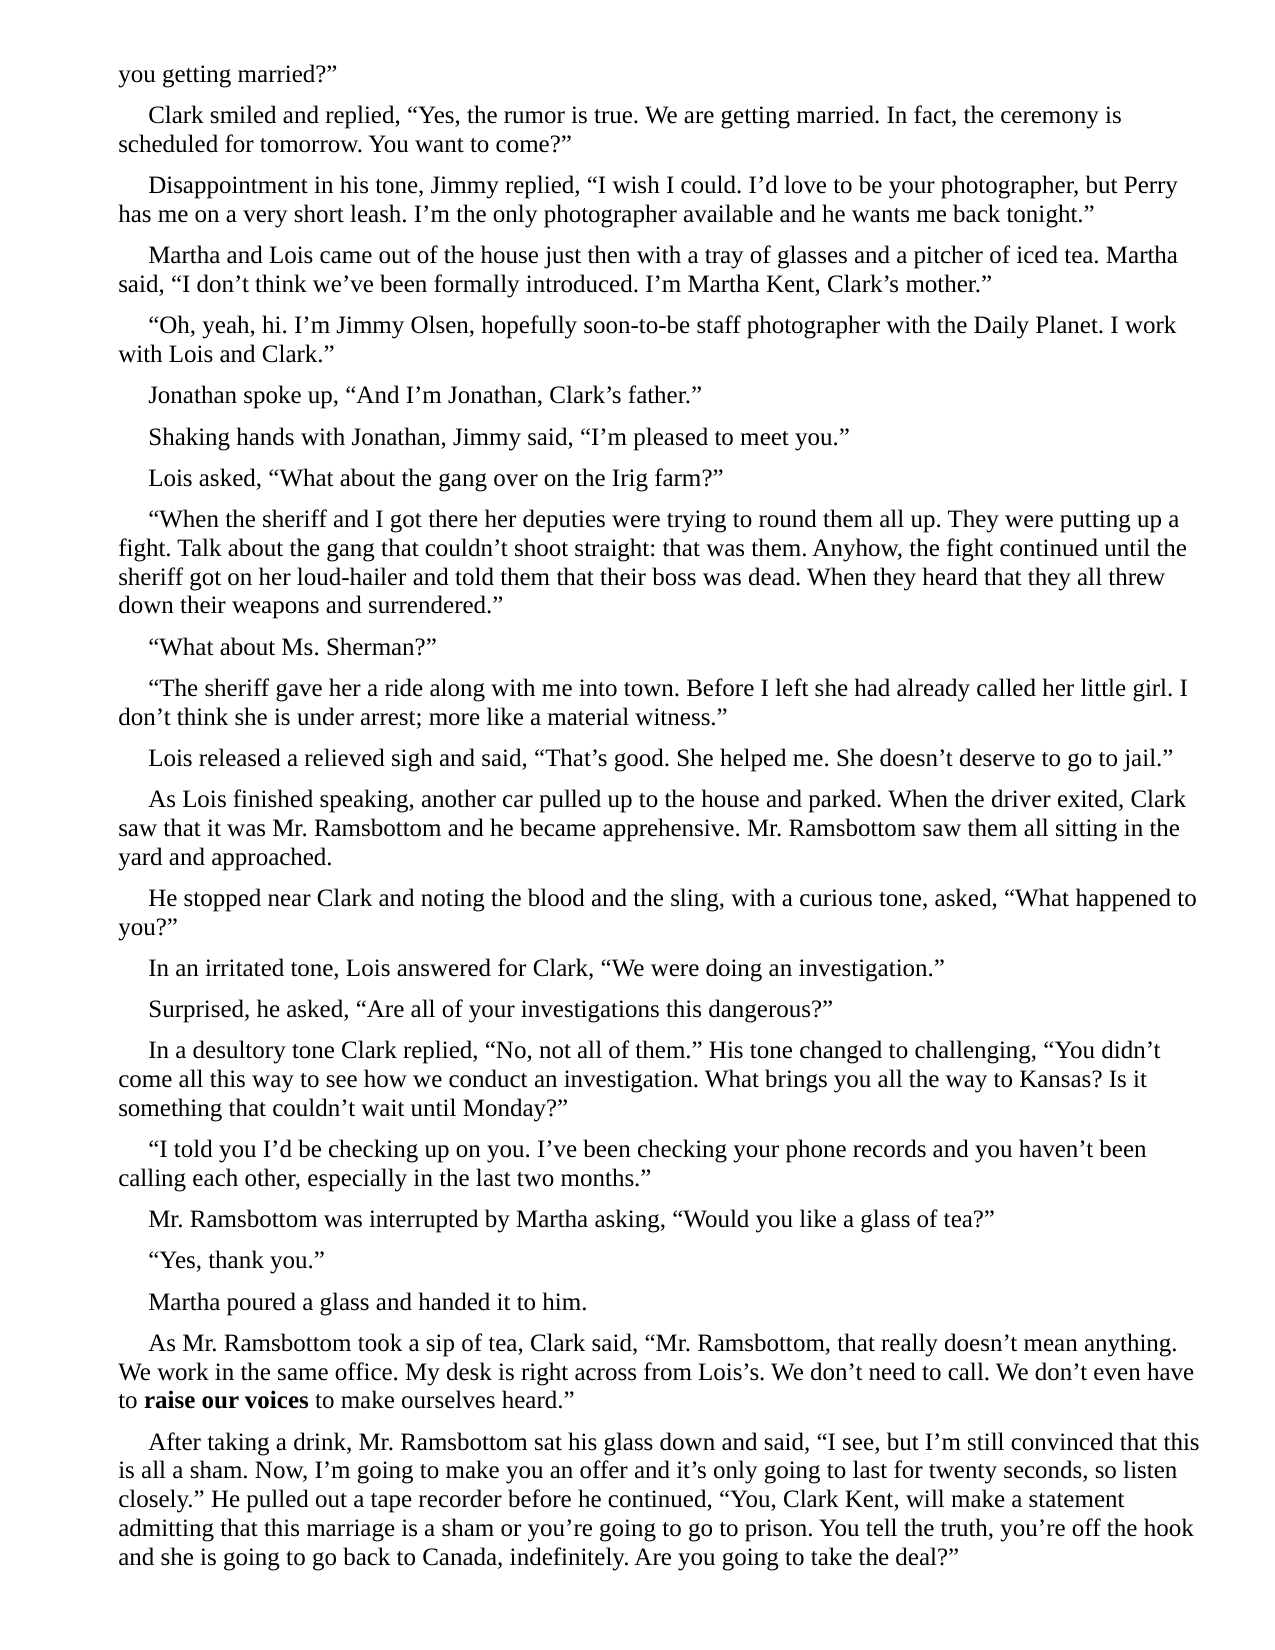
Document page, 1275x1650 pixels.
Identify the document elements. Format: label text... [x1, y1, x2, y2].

text “Yes, thank you.” [118, 1245, 1216, 1274]
text “I told you I’d be checking up on you. I’ve been checking your phone records and you haven’t been calling each other, especially in the last two months.” [118, 1134, 1216, 1192]
text Surprised, he asked, “Are all of your investigations this dangerous?” [118, 994, 1216, 1023]
text As Mr. Ramsbottom took a sip of tea, Clark said, “Mr. Ramsbottom, that really doesn’t mean anything. We work in the same office. My desk is right across from Lois’s. We don’t need to call. We don’t even have to raise our voices to make ourselves heard.” [118, 1328, 1216, 1414]
text “Oh, yeah, hi. I’m Jimmy Olsen, hopefully soon-to-be staff photographer with the Daily Planet. I work with Lois and Clark.” [118, 310, 1216, 368]
text Martha poured a glass and handed it to him. [118, 1287, 1216, 1315]
text “When the sheriff and I got there her deputies were trying to round them all up. They were putting up a fight. Talk about the gang that couldn’t shoot straight: that was them. Anyhow, the fight continued until the sheriff got on her loud-hailer and told them that their boss was dead. When they heard that they all threw down their weapons and surrendered.” [118, 504, 1216, 619]
text Jonathan spoke up, “And I’m Jonathan, Clark’s father.” [118, 380, 1216, 409]
text “What about Ms. Sherman?” [118, 632, 1216, 660]
text Lois released a relieved sigh and said, “That’s good. She helped me. She doesn’t deserve to go to jail.” [118, 743, 1216, 772]
text Martha and Lois came out of the house just then with a tray of glasses and a pitcher of iced tea. Martha said, “I don’t think we’ve been formally introduced. I’m Martha Kent, Clark’s mother.” [118, 240, 1216, 298]
text Shaking hands with Jonathan, Jimmy said, “I’m pleased to meet you.” [118, 422, 1216, 450]
text As Lois finished speaking, another car pulled up to the house and parked. When the driver exited, Clark saw that it was Mr. Ramsbottom and he became apprehensive. Mr. Ramsbottom saw them all sitting in the yard and approached. [118, 784, 1216, 870]
text Disappointment in his tone, Jimmy replied, “I wish I could. I’d love to be your photographer, but Perry has me on a very short leash. I’m the only photographer available and he wants me back tonight.” [118, 170, 1216, 228]
text Clark smiled and replied, “Yes, the rumor is true. We are getting married. In fact, the ceremony is scheduled for tomorrow. You want to come?” [118, 100, 1216, 158]
text Lois asked, “What about the gang over on the Irig farm?” [118, 463, 1216, 492]
text In an irritated tone, Lois answered for Clark, “We were doing an investigation.” [118, 953, 1216, 982]
text Mr. Ramsbottom was interrupted by Martha asking, “Would you like a glass of tea?” [118, 1204, 1216, 1233]
text you getting married?” [118, 59, 1216, 88]
text After taking a drink, Mr. Ramsbottom sat his glass down and said, “I see, but I’m still convinced that this is all a sham. Now, I’m going to make you an offer and it’s only going to last for twenty seconds, so listen closely.” He pulled out a tape recorder before he continued, “You, Clark Kent, will make a statement admitting that this marriage is a sham or you’re going to go to prison. You tell the truth, you’re off the hook and she is going to go back to Canada, indefinitely. Are you going to take the deal?” [118, 1427, 1216, 1570]
text “The sheriff gave her a ride along with me into town. Before I left she had already called her little girl. I don’t think she is under arrest; more like a material witness.” [118, 673, 1216, 730]
text In a desultory tone Clark replied, “No, not all of them.” His tone changed to challenging, “You didn’t come all this way to see how we conduct an investigation. What brings you all the way to Kansas? Is it something that couldn’t wait until Monday?” [118, 1035, 1216, 1122]
text He stopped near Clark and noting the blood and the sling, with a curious tone, asked, “What happened to you?” [118, 883, 1216, 940]
